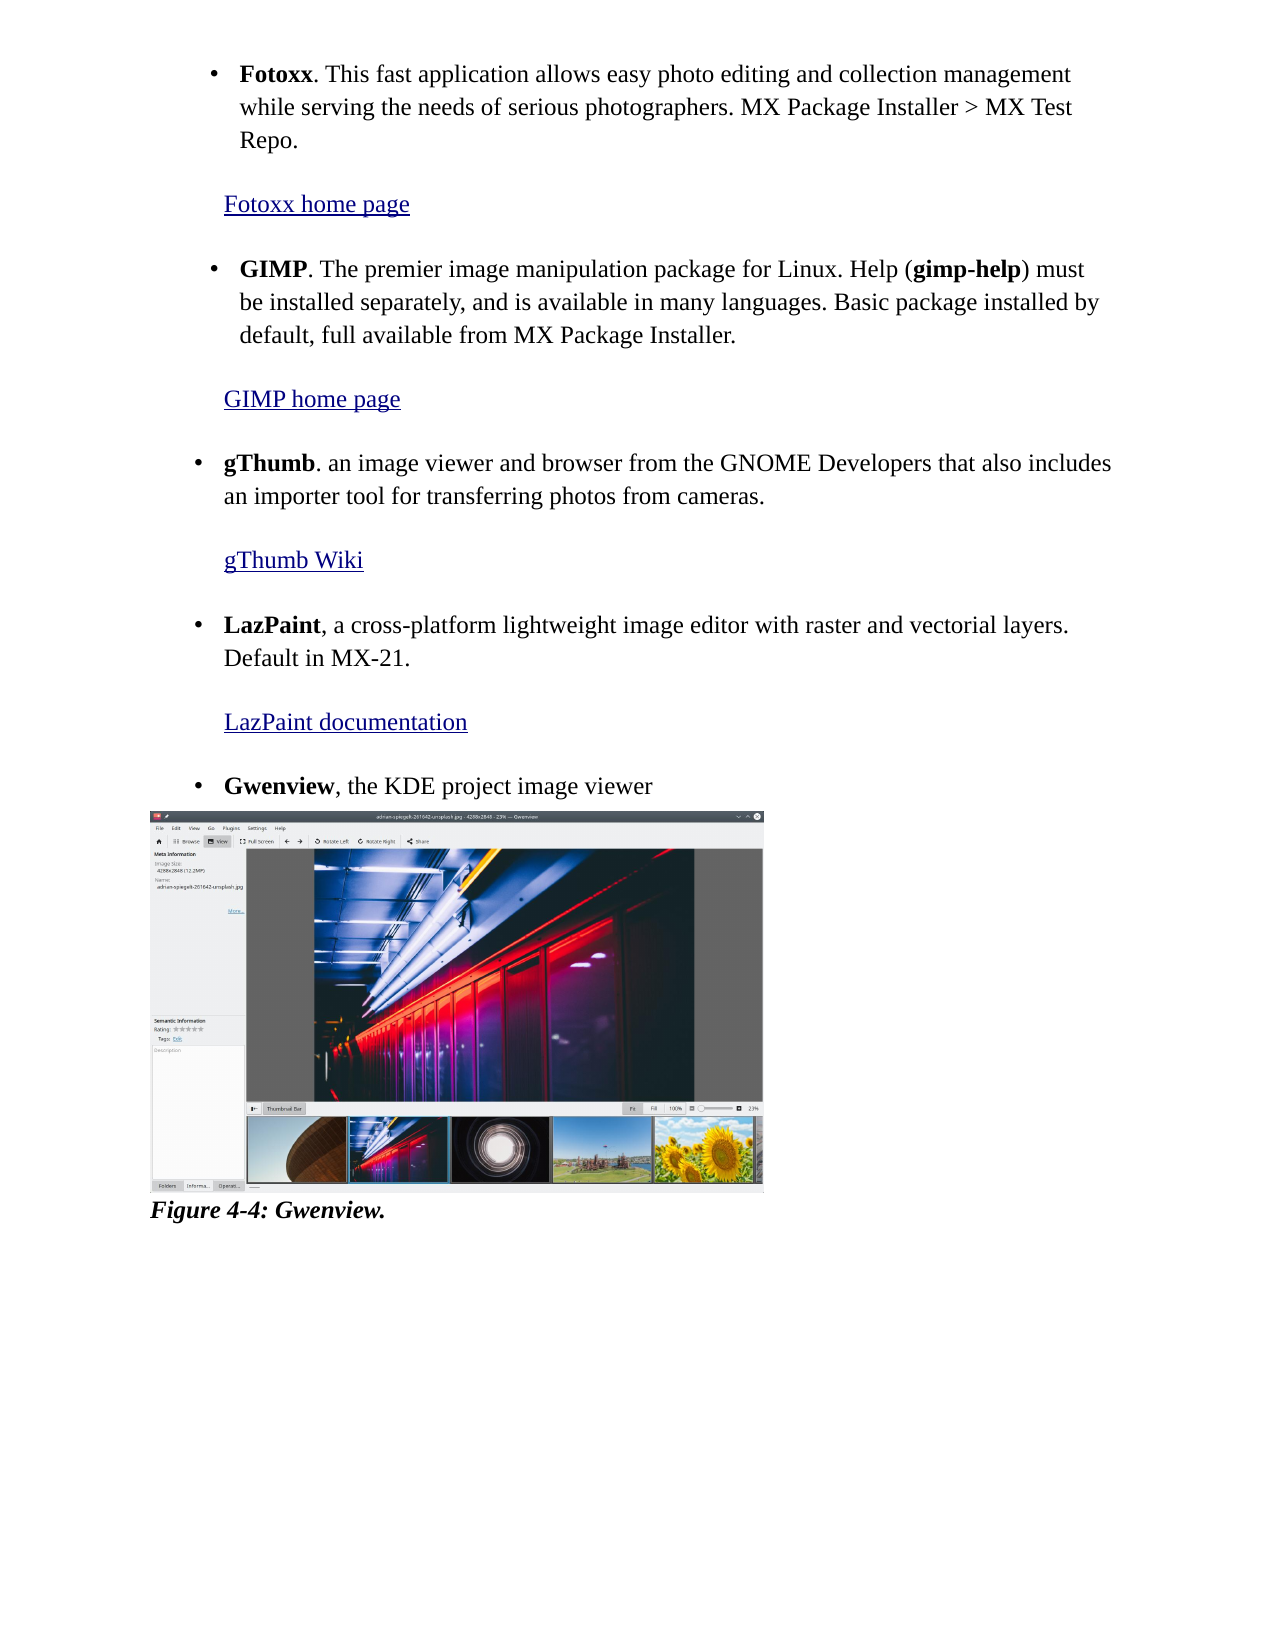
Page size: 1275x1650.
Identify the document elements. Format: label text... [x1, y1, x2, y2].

list Gwenview, the KDE project image viewer [194, 771, 1125, 800]
list Fotoxx home page [194, 189, 1125, 218]
picture [150, 811, 764, 1193]
text gThumb Wiki [150, 546, 1125, 574]
list GIMP. The premier image manipulation package for Linux. Help (gimp-help) must be installed separately, and is available in many languages. Basic package installed by default, full available from MX Package Installer. [210, 254, 1109, 348]
list Fotoxx. This fast application allows easy photo editing and collection management while serving the needs of serious photographers. MX Package Installer > MX Test Repo. [210, 59, 1109, 154]
text LazPaint documentation [150, 707, 1125, 736]
text Figure 4-4: Gwenview. [150, 1196, 1125, 1224]
list gThumb. an image viewer and browser from the GNOME Developers that also includes an importer tool for transferring photos from cameras. [194, 448, 1125, 510]
list LazPaint, a cross-platform lightweight image editor with raster and vectorial layers. Default in MX-21. [194, 610, 1125, 672]
list GIMP home page [194, 384, 1125, 413]
